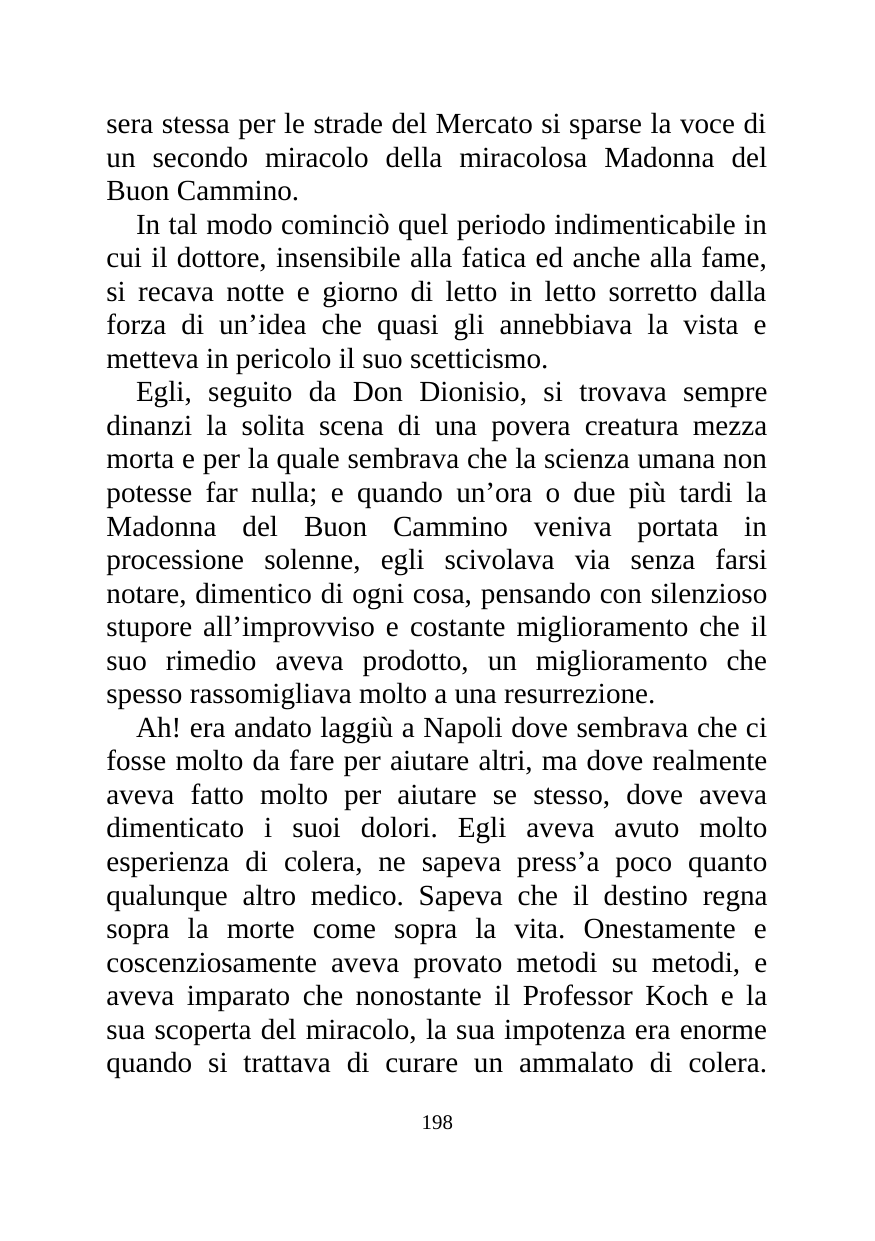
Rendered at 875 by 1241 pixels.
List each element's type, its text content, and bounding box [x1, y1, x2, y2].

text sera stessa per le strade del Mercato si sparse la voce di un secondo miracolo della miracolosa Madonna del Buon Cammino. [106, 106, 768, 207]
text Ah! era andato laggiù a Napoli dove sembrava che ci fosse molto da fare per aiutare altri, ma dove realmente aveva fatto molto per aiutare se stesso, dove aveva dimenticato i suoi dolori. Egli aveva avuto molto esperienza di colera, ne sapeva press’a poco quanto qualunque altro medico. Sapeva che il destino regna sopra la morte come sopra la vita. Onestamente e coscenziosamente aveva provato metodi su metodi, e aveva imparato che nonostante il Professor Koch e la sua scoperta del miracolo, la sua impotenza era enorme quando si trattava di curare un ammalato di colera. [106, 710, 768, 1079]
text Egli, seguito da Don Dionisio, si trovava sempre dinanzi la solita scena di una povera creatura mezza morta e per la quale sembrava che la scienza umana non potesse far nulla; e quando un’ora o due più tardi la Madonna del Buon Cammino veniva portata in processione solenne, egli scivolava via senza farsi notare, dimentico di ogni cosa, pensando con silenzioso stupore all’improvviso e costante miglioramento che il suo rimedio aveva prodotto, un miglioramento che spesso rassomigliava molto a una resurrezione. [106, 374, 768, 710]
text In tal modo cominciò quel periodo indimenticabile in cui il dottore, insensibile alla fatica ed anche alla fame, si recava notte e giorno di letto in letto sorretto dalla forza di un’idea che quasi gli annebbiava la vista e metteva in pericolo il suo scetticismo. [106, 207, 768, 374]
